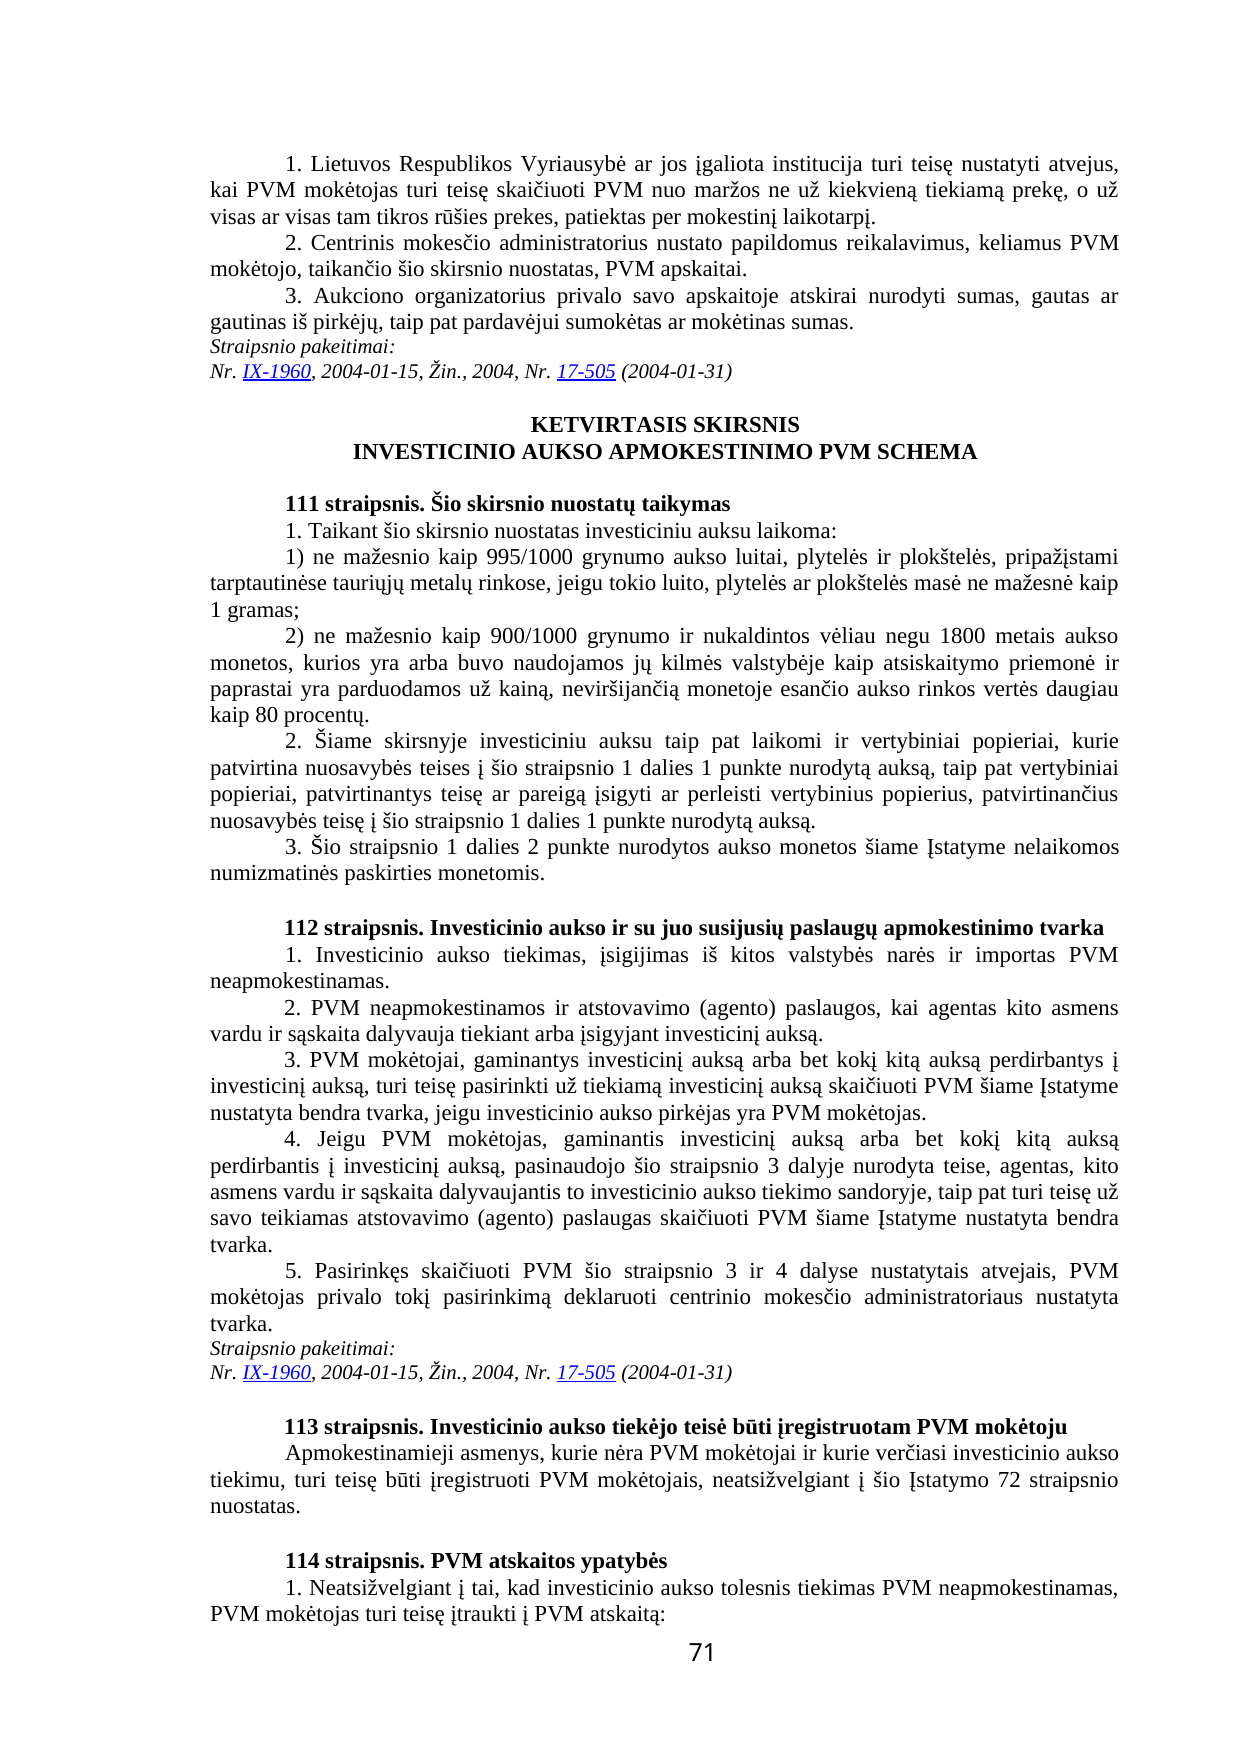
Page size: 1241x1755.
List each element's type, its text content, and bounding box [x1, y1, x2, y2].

text 2. PVM neapmokestinamos ir atstovavimo (agento) paslaugos, kai agentas kito asmens vardu ir sąskaita dalyvauja tiekiant arba įsigyjant investicinį auksą. [210, 993, 1120, 1046]
text 3. Aukciono organizatorius privalo savo apskaitoje atskirai nurodyti sumas, gautas ar gautinas iš pirkėjų, taip pat pardavėjui sumokėtas ar mokėtinas sumas. [210, 282, 1120, 334]
text Nr. IX-1960, 2004-01-15, Žin., 2004, Nr. 17-505 (2004-01-31) [210, 1360, 1120, 1384]
text 1) ne mažesnio kaip 995/1000 grynumo aukso luitai, plytelės ir plokštelės, pripažįstami tarptautinėse tauriųjų metalų rinkose, jeigu tokio luito, plytelės ar plokštelės masė ne mažesnė kaip 1 gramas; [210, 543, 1120, 622]
text 3. PVM mokėtojai, gaminantys investicinį auksą arba bet kokį kitą auksą perdirbantys į investicinį auksą, turi teisę pasirinkti už tiekiamą investicinį auksą skaičiuoti PVM šiame Įstatyme nustatyta bendra tvarka, jeigu investicinio aukso pirkėjas yra PVM mokėtojas. [210, 1046, 1120, 1125]
text 2. Centrinis mokesčio administratorius nustato papildomus reikalavimus, keliamus PVM mokėtojo, taikančio šio skirsnio nuostatas, PVM apskaitai. [210, 229, 1120, 282]
text KETVIRTASIS SKIRSNIS [210, 411, 1120, 438]
text 2. Šiame skirsnyje investiciniu auksu taip pat laikomi ir vertybiniai popieriai, kurie patvirtina nuosavybės teises į šio straipsnio 1 dalies 1 punkte nurodytą auksą, taip pat vertybiniai popieriai, patvirtinantys teisę ar pareigą įsigyti ar perleisti vertybinius popierius, patvirtinančius nuosavybės teisę į šio straipsnio 1 dalies 1 punkte nurodytą auksą. [210, 728, 1120, 833]
text Nr. IX-1960, 2004-01-15, Žin., 2004, Nr. 17-505 (2004-01-31) [210, 358, 1120, 383]
text 5. Pasirinkęs skaičiuoti PVM šio straipsnio 3 ir 4 dalyse nustatytais atvejais, PVM mokėtojas privalo tokį pasirinkimą deklaruoti centrinio mokesčio administratoriaus nustatyta tvarka. [210, 1257, 1120, 1336]
text 4. Jeigu PVM mokėtojas, gaminantis investicinį auksą arba bet kokį kitą auksą perdirbantis į investicinį auksą, pasinaudojo šio straipsnio 3 dalyje nurodyta teise, agentas, kito asmens vardu ir sąskaita dalyvaujantis to investicinio aukso tiekimo sandoryje, taip pat turi teisę už savo teikiamas atstovavimo (agento) paslaugas skaičiuoti PVM šiame Įstatyme nustatyta bendra tvarka. [210, 1125, 1120, 1257]
text INVESTICINIO AUKSO APMOKESTINIMO PVM SCHEMA [210, 438, 1120, 464]
text Apmokestinamieji asmenys, kurie nėra PVM mokėtojai ir kurie verčiasi investicinio aukso tiekimu, turi teisę būti įregistruoti PVM mokėtojais, neatsižvelgiant į šio Įstatymo 72 straipsnio nuostatas. [210, 1439, 1120, 1518]
text 112 straipsnis. Investicinio aukso ir su juo susijusių paslaugų apmokestinimo tvarka [210, 914, 1120, 941]
text 1. Investicinio aukso tiekimas, įsigijimas iš kitos valstybės narės ir importas PVM neapmokestinamas. [210, 941, 1120, 993]
text 1. Neatsižvelgiant į tai, kad investicinio aukso tolesnis tiekimas PVM neapmokestinamas, PVM mokėtojas turi teisę įtraukti į PVM atskaitą: [210, 1573, 1120, 1626]
text 2) ne mažesnio kaip 900/1000 grynumo ir nukaldintos vėliau negu 1800 metais aukso monetos, kurios yra arba buvo naudojamos jų kilmės valstybėje kaip atsiskaitymo priemonė ir paprastai yra parduodamos už kainą, neviršijančią monetoje esančio aukso rinkos vertės daugiau kaip 80 procentų. [210, 622, 1120, 728]
text Straipsnio pakeitimai: [210, 334, 1120, 358]
text 114 straipsnis. PVM atskaitos ypatybės [210, 1547, 1120, 1573]
text 3. Šio straipsnio 1 dalies 2 punkte nurodytos aukso monetos šiame Įstatyme nelaikomos numizmatinės paskirties monetomis. [210, 833, 1120, 886]
text 1. Taikant šio skirsnio nuostatas investiciniu auksu laikoma: [210, 517, 1120, 543]
text 111 straipsnis. Šio skirsnio nuostatų taikymas [210, 490, 1120, 517]
text 113 straipsnis. Investicinio aukso tiekėjo teisė būti įregistruotam PVM mokėtoju [210, 1413, 1120, 1439]
text 1. Lietuvos Respublikos Vyriausybė ar jos įgaliota institucija turi teisę nustatyti atvejus, kai PVM mokėtojas turi teisę skaičiuoti PVM nuo maržos ne už kiekvieną tiekiamą prekę, o už visas ar visas tam tikros rūšies prekes, patiektas per mokestinį laikotarpį. [210, 150, 1120, 229]
text Straipsnio pakeitimai: [210, 1336, 1120, 1360]
